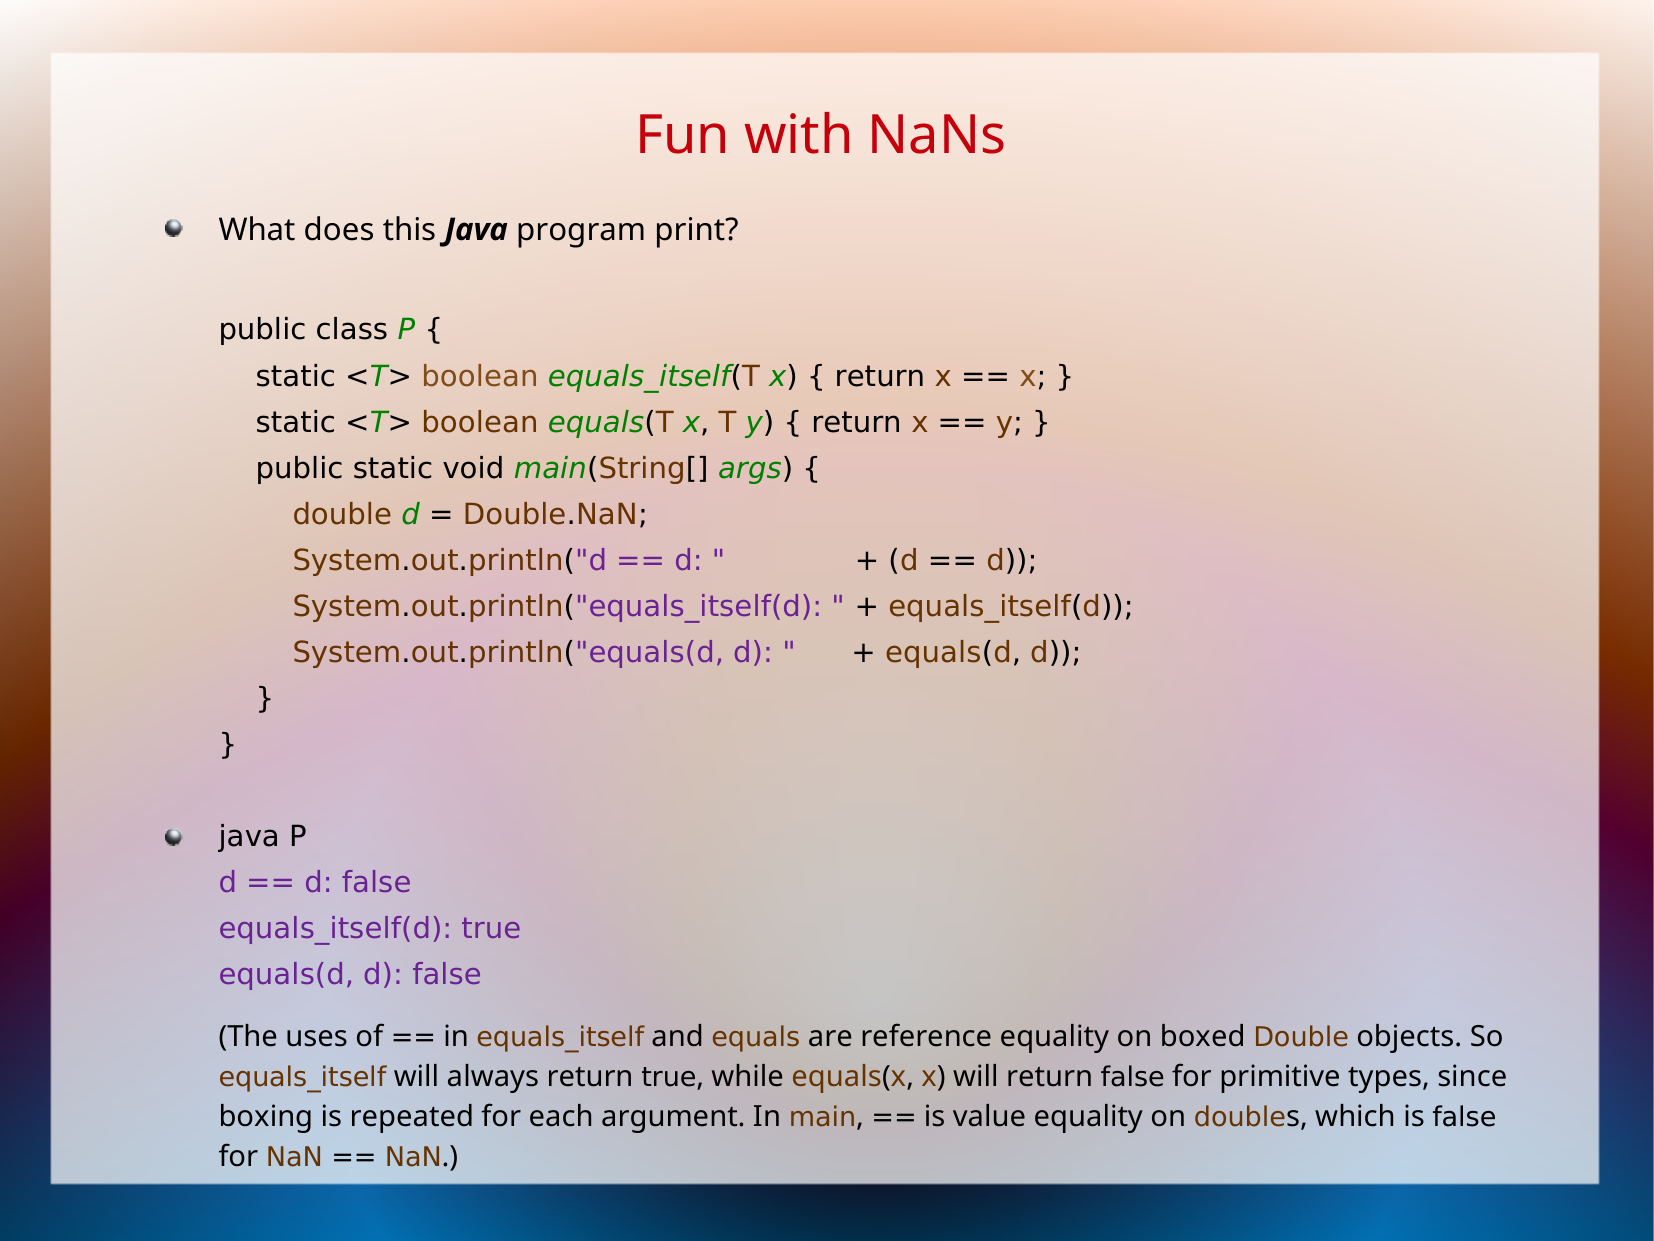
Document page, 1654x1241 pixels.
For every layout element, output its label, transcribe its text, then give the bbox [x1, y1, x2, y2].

title Fun with NaNs [76, 59, 1565, 207]
picture [0, 0, 1654, 1241]
list What does this Java program print? public class P { static <T> boolean equals_itself(T x) { return x == x; } static <T> boolean equals(T x, T y) { return x == y; } public static void main(String[] args) { double d = Double.NaN; System.out.println("d == d: " + (d == d)); System.out.println("equals_itself(d): " + equals_itself(d)); System.out.println("equals(d, d): " + equals(d, d)); } } java P d == d: false equals_itself(d): true equals(d, d): false (The uses of == in equals_itself and equals are reference equality on boxed Double objects. So equals_itself will always return true, while equals(x, x) will return false for primitive types, since boxing is repeated for each argument. In main, == is value equality on doubles, which is false for NaN == NaN.) [147, 206, 1536, 1114]
